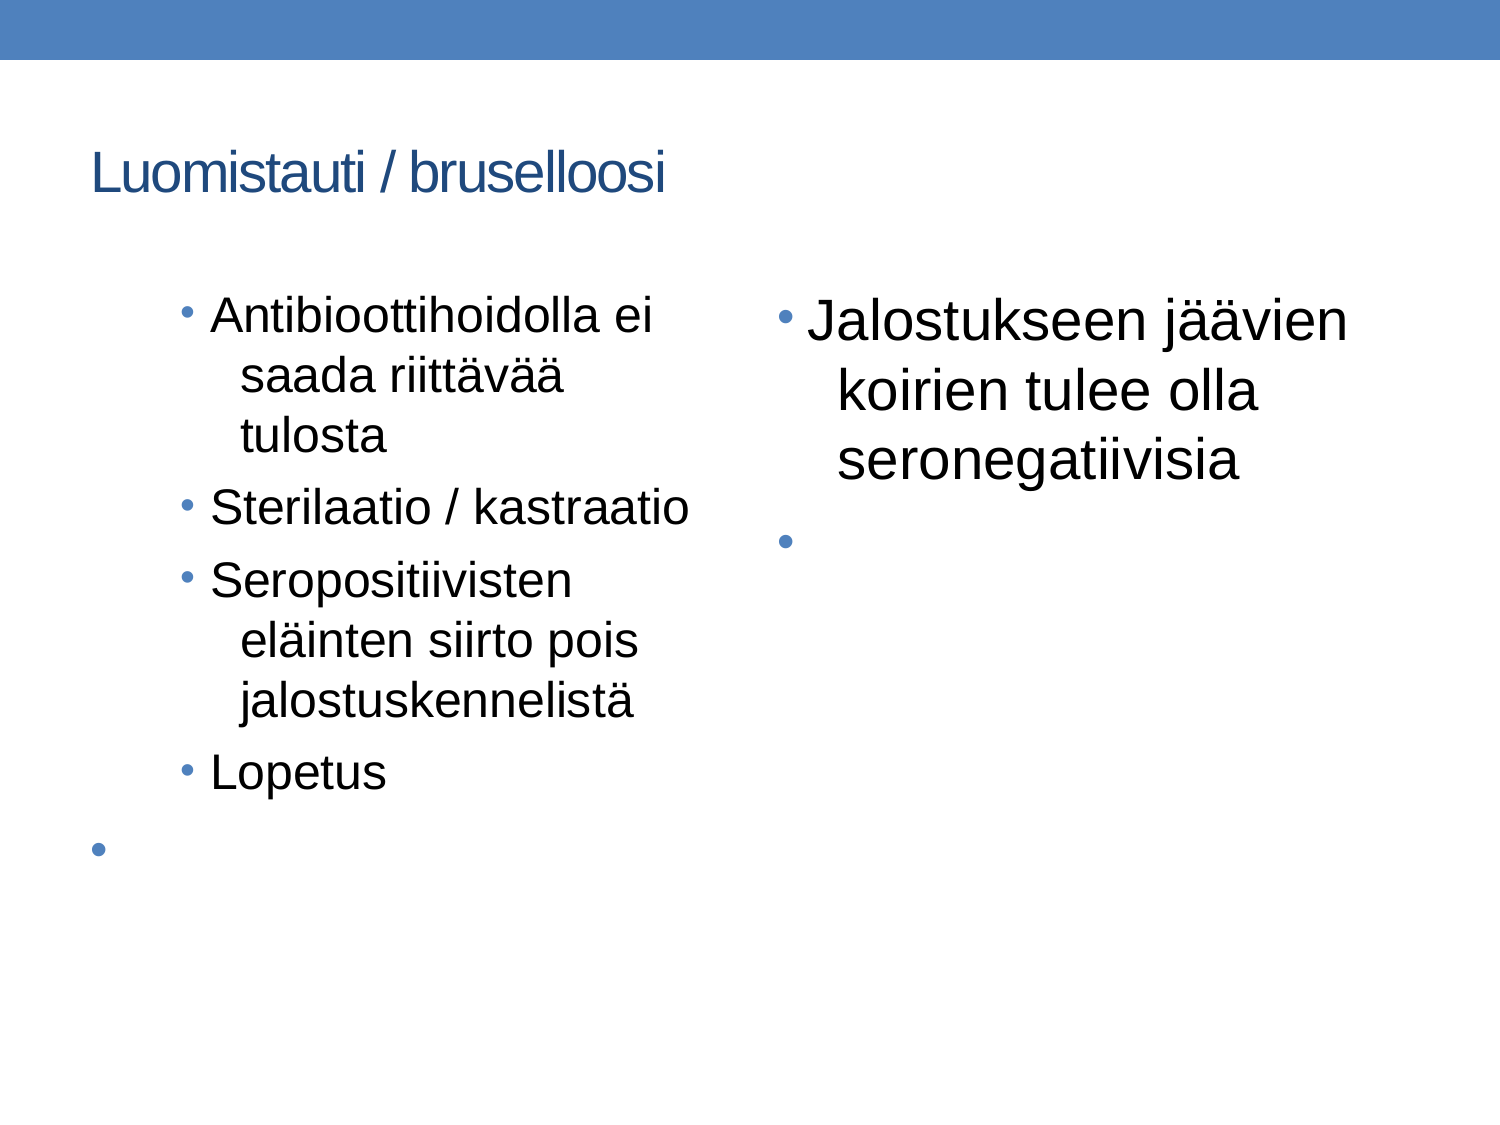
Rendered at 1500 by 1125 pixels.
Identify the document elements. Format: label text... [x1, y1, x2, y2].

title Luomistauti / bruselloosi [75, 87, 1426, 251]
list Antibioottihoidolla ei saada riittävää tulosta Sterilaatio / kastraatio Seropositiivisten eläinten siirto pois jalostuskennelistä Lopetus [75, 274, 738, 1049]
list Jalostukseen jäävien koirien tulee olla seronegatiivisia [762, 274, 1426, 1049]
